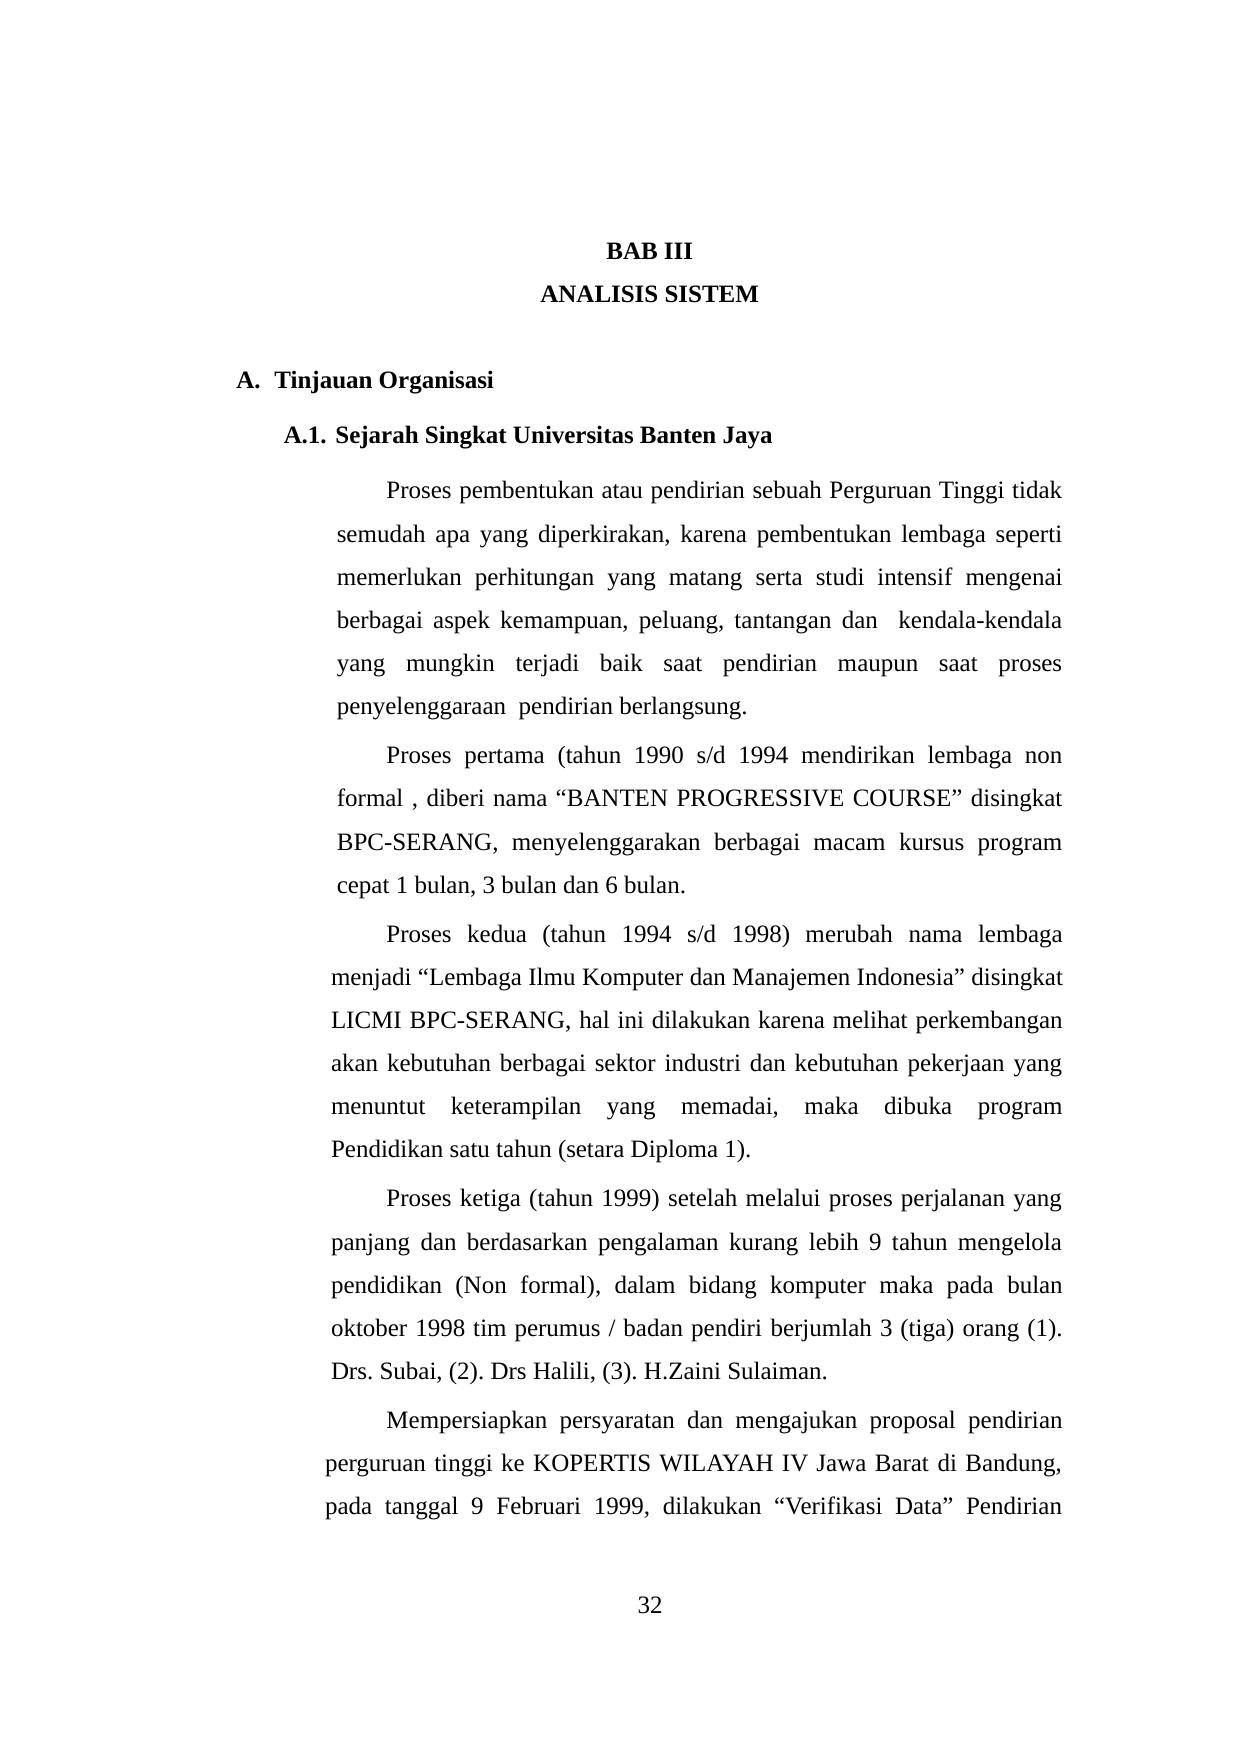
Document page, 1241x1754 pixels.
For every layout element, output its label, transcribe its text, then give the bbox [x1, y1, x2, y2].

text Proses kedua (tahun 1994 s/d 1998) merubah nama lembaga menjadi “Lembaga Ilmu Komputer dan Manajemen Indonesia” disingkat LICMI BPC-SERANG, hal ini dilakukan karena melihat perkembangan akan kebutuhan berbagai sektor industri dan kebutuhan pekerjaan yang menuntut keterampilan yang memadai, maka dibuka program Pendidikan satu tahun (setara Diploma 1). [331, 919, 1063, 1163]
text Proses pertama (tahun 1990 s/d 1994 mendirikan lembaga non formal , diberi nama “BANTEN PROGRESSIVE COURSE” disingkat BPC-SERANG, menyelenggarakan berbagai macam kursus program cepat 1 bulan, 3 bulan dan 6 bulan. [337, 740, 1063, 898]
text BAB III [236, 236, 1063, 265]
text ANALISIS SISTEM [236, 279, 1063, 308]
text Proses pembentukan atau pendirian sebuah Perguruan Tinggi tidak semudah apa yang diperkirakan, karena pembentukan lembaga seperti memerlukan perhitungan yang matang serta studi intensif mengenai berbagai aspek kemampuan, peluang, tantangan dan kendala-kendala yang mungkin terjadi baik saat pendirian maupun saat proses penyelenggaraan pendirian berlangsung. [337, 476, 1063, 720]
list Sejarah Singkat Universitas Banten Jaya [266, 421, 1063, 449]
text Proses ketiga (tahun 1999) setelah melalui proses perjalanan yang panjang dan berdasarkan pengalaman kurang lebih 9 tahun mengelola pendidikan (Non formal), dalam bidang komputer maka pada bulan oktober 1998 tim perumus / badan pendiri berjumlah 3 (tiga) orang (1). Drs. Subai, (2). Drs Halili, (3). H.Zaini Sulaiman. [331, 1183, 1063, 1385]
text Mempersiapkan persyaratan dan mengajukan proposal pendirian perguruan tinggi ke KOPERTIS WILAYAH IV Jawa Barat di Bandung, pada tanggal 9 Februari 1999, dilakukan “Verifikasi Data” Pendirian [325, 1405, 1063, 1520]
list Tinjauan Organisasi [236, 366, 1063, 394]
